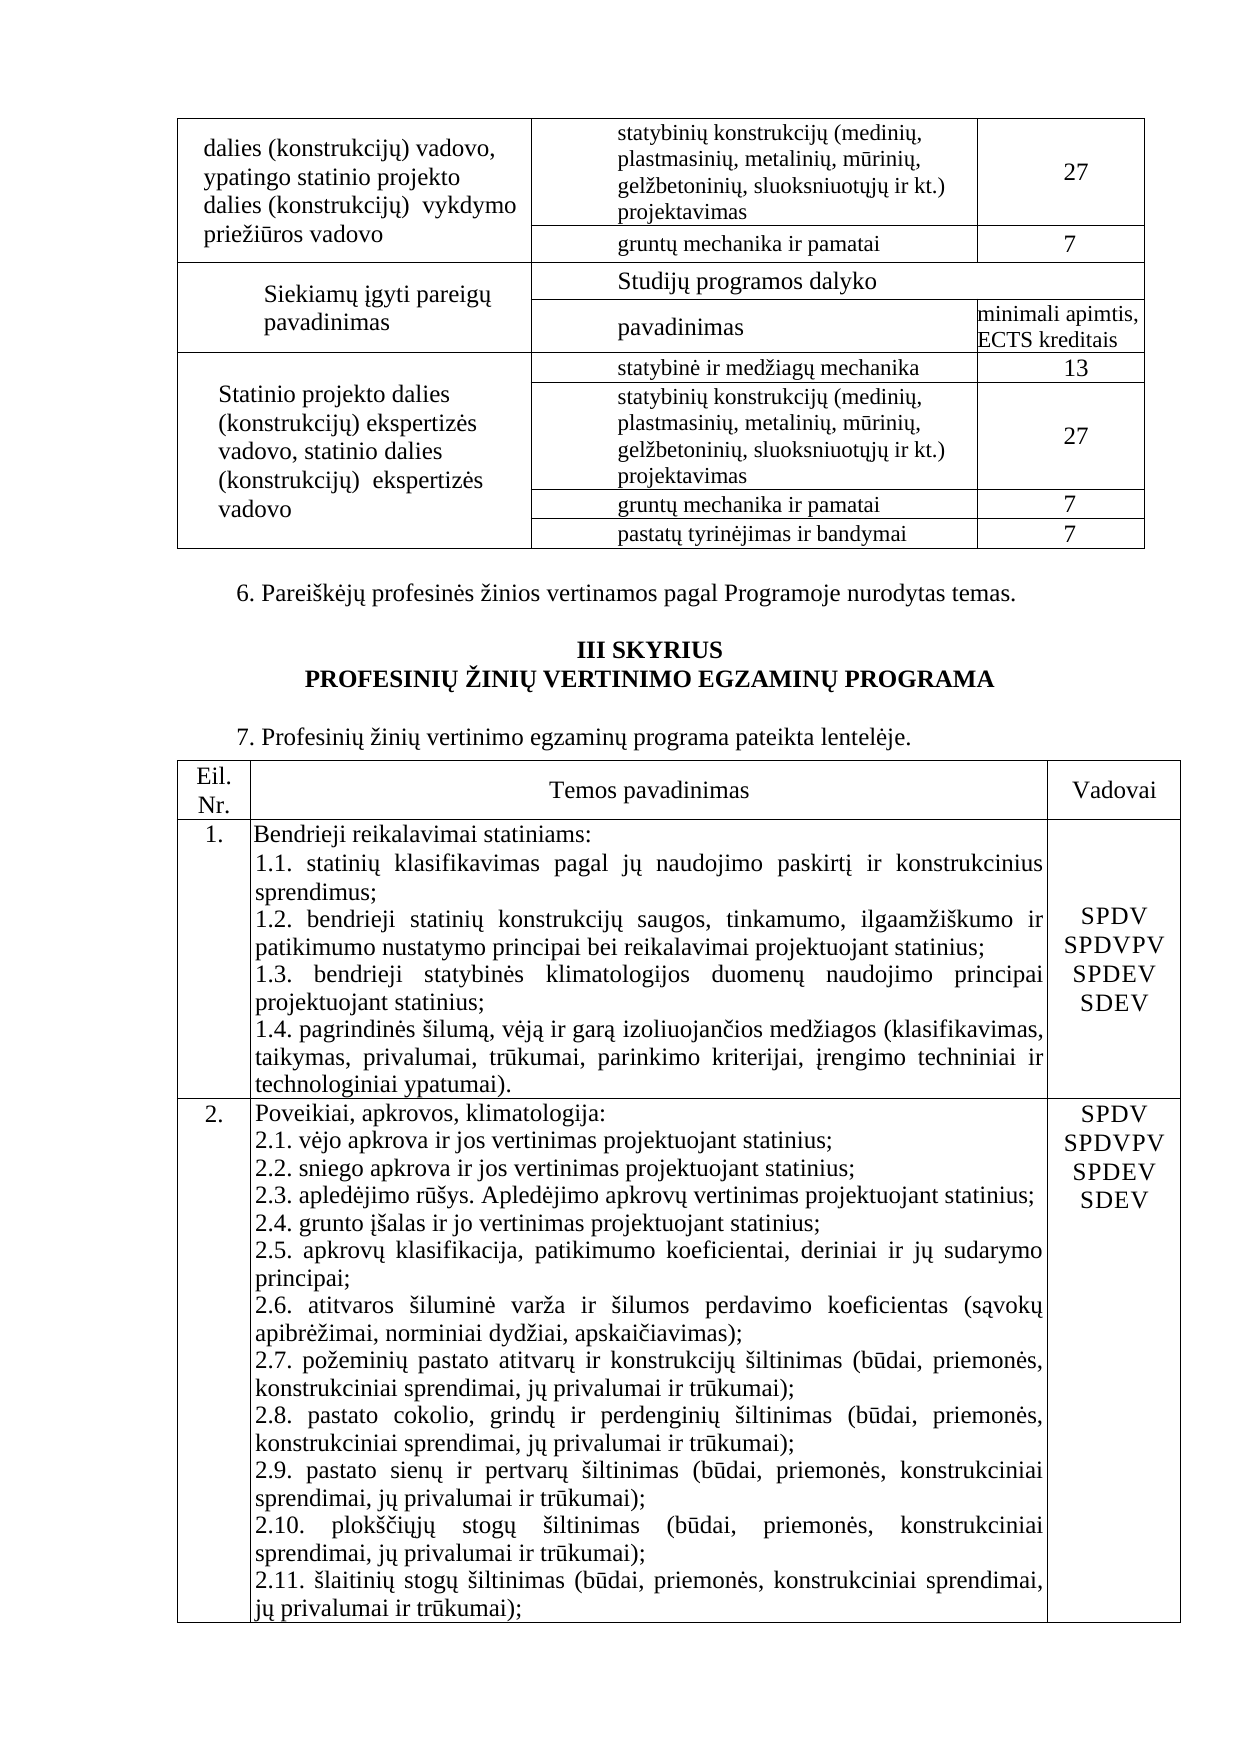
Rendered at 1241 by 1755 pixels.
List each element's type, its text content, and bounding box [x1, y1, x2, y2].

text PROFESINIŲ ŽINIŲ VERTINIMO EGZAMINŲ PROGRAMA [177, 664, 1122, 693]
table_cell SPDV SPDVPV SPDEV SDEV [1048, 1099, 1180, 1622]
table_cell gruntų mechanika ir pamatai [532, 490, 977, 518]
text 6. Pareiškėjų profesinės žinios vertinamos pagal Programoje nurodytas temas. [177, 578, 1122, 607]
table_cell Bendrieji reikalavimai statiniams: 1.1. statinių klasifikavimas pagal jų naudojimo paskirtį ir konstrukcinius sprendimus; 1.2. bendrieji statinių konstrukcijų saugos, tinkamumo, ilgaamžiškumo ir patikimumo nustatymo principai bei reikalavimai projektuojant statinius; 1.3. bendrieji statybinės klimatologijos duomenų naudojimo principai projektuojant statinius; 1.4. pagrindinės šilumą, vėją ir garą izoliuojančios medžiagos (klasifikavimas, taikymas, privalumai, trūkumai, parinkimo kriterijai, įrengimo techniniai ir technologiniai ypatumai). [251, 820, 1047, 1098]
table_cell 27 [978, 119, 1144, 224]
table_cell 7 [978, 490, 1144, 518]
text 7. Profesinių žinių vertinimo egzaminų programa pateikta lentelėje. [177, 722, 1122, 750]
table_cell statybinių konstrukcijų (medinių, plastmasinių, metalinių, mūrinių, gelžbetoninių, sluoksniuotųjų ir kt.) projektavimas [532, 383, 977, 488]
table_header Eil. Nr. [178, 761, 250, 818]
table_cell 7 [978, 226, 1144, 262]
text III SKYRIUS [177, 635, 1122, 664]
table_header Temos pavadinimas [251, 761, 1047, 818]
table_header Vadovai [1048, 761, 1180, 818]
table_cell 7 [978, 519, 1144, 548]
table_cell statybinė ir medžiagų mechanika [532, 353, 977, 382]
table_cell 2. [178, 1099, 250, 1622]
table_cell 1. [178, 820, 250, 1098]
table_cell Studijų programos dalyko [532, 263, 1144, 298]
table_cell pavadinimas [532, 300, 977, 352]
table_cell statybinių konstrukcijų (medinių, plastmasinių, metalinių, mūrinių, gelžbetoninių, sluoksniuotųjų ir kt.) projektavimas [532, 119, 977, 224]
table_cell 27 [978, 383, 1144, 488]
table_cell gruntų mechanika ir pamatai [532, 226, 977, 262]
table_cell 13 [978, 353, 1144, 382]
table_cell Siekiamų įgyti pareigų pavadinimas [178, 263, 531, 352]
table_cell pastatų tyrinėjimas ir bandymai [532, 519, 977, 548]
table_cell Poveikiai, apkrovos, klimatologija: 2.1. vėjo apkrova ir jos vertinimas projektuojant statinius; 2.2. sniego apkrova ir jos vertinimas projektuojant statinius; 2.3. apledėjimo rūšys. Apledėjimo apkrovų vertinimas projektuojant statinius; 2.4. grunto įšalas ir jo vertinimas projektuojant statinius; 2.5. apkrovų klasifikacija, patikimumo koeficientai, deriniai ir jų sudarymo principai; 2.6. atitvaros šiluminė varža ir šilumos perdavimo koeficientas (sąvokų apibrėžimai, norminiai dydžiai, apskaičiavimas); 2.7. požeminių pastato atitvarų ir konstrukcijų šiltinimas (būdai, priemonės, konstrukciniai sprendimai, jų privalumai ir trūkumai); 2.8. pastato cokolio, grindų ir perdenginių šiltinimas (būdai, priemonės, konstrukciniai sprendimai, jų privalumai ir trūkumai); 2.9. pastato sienų ir pertvarų šiltinimas (būdai, priemonės, konstrukciniai sprendimai, jų privalumai ir trūkumai); 2.10. plokščiųjų stogų šiltinimas (būdai, priemonės, konstrukciniai sprendimai, jų privalumai ir trūkumai); 2.11. šlaitinių stogų šiltinimas (būdai, priemonės, konstrukciniai sprendimai, jų privalumai ir trūkumai); [251, 1099, 1047, 1622]
table_cell SPDV SPDVPV SPDEV SDEV [1048, 820, 1180, 1098]
table_cell minimali apimtis, ECTS kreditais [978, 300, 1144, 352]
table_cell Statinio projekto dalies (konstrukcijų) ekspertizės vadovo, statinio dalies (konstrukcijų) ekspertizės vadovo [178, 353, 531, 548]
table_cell dalies (konstrukcijų) vadovo, ypatingo statinio projekto dalies (konstrukcijų) vykdymo priežiūros vadovo [178, 119, 531, 262]
